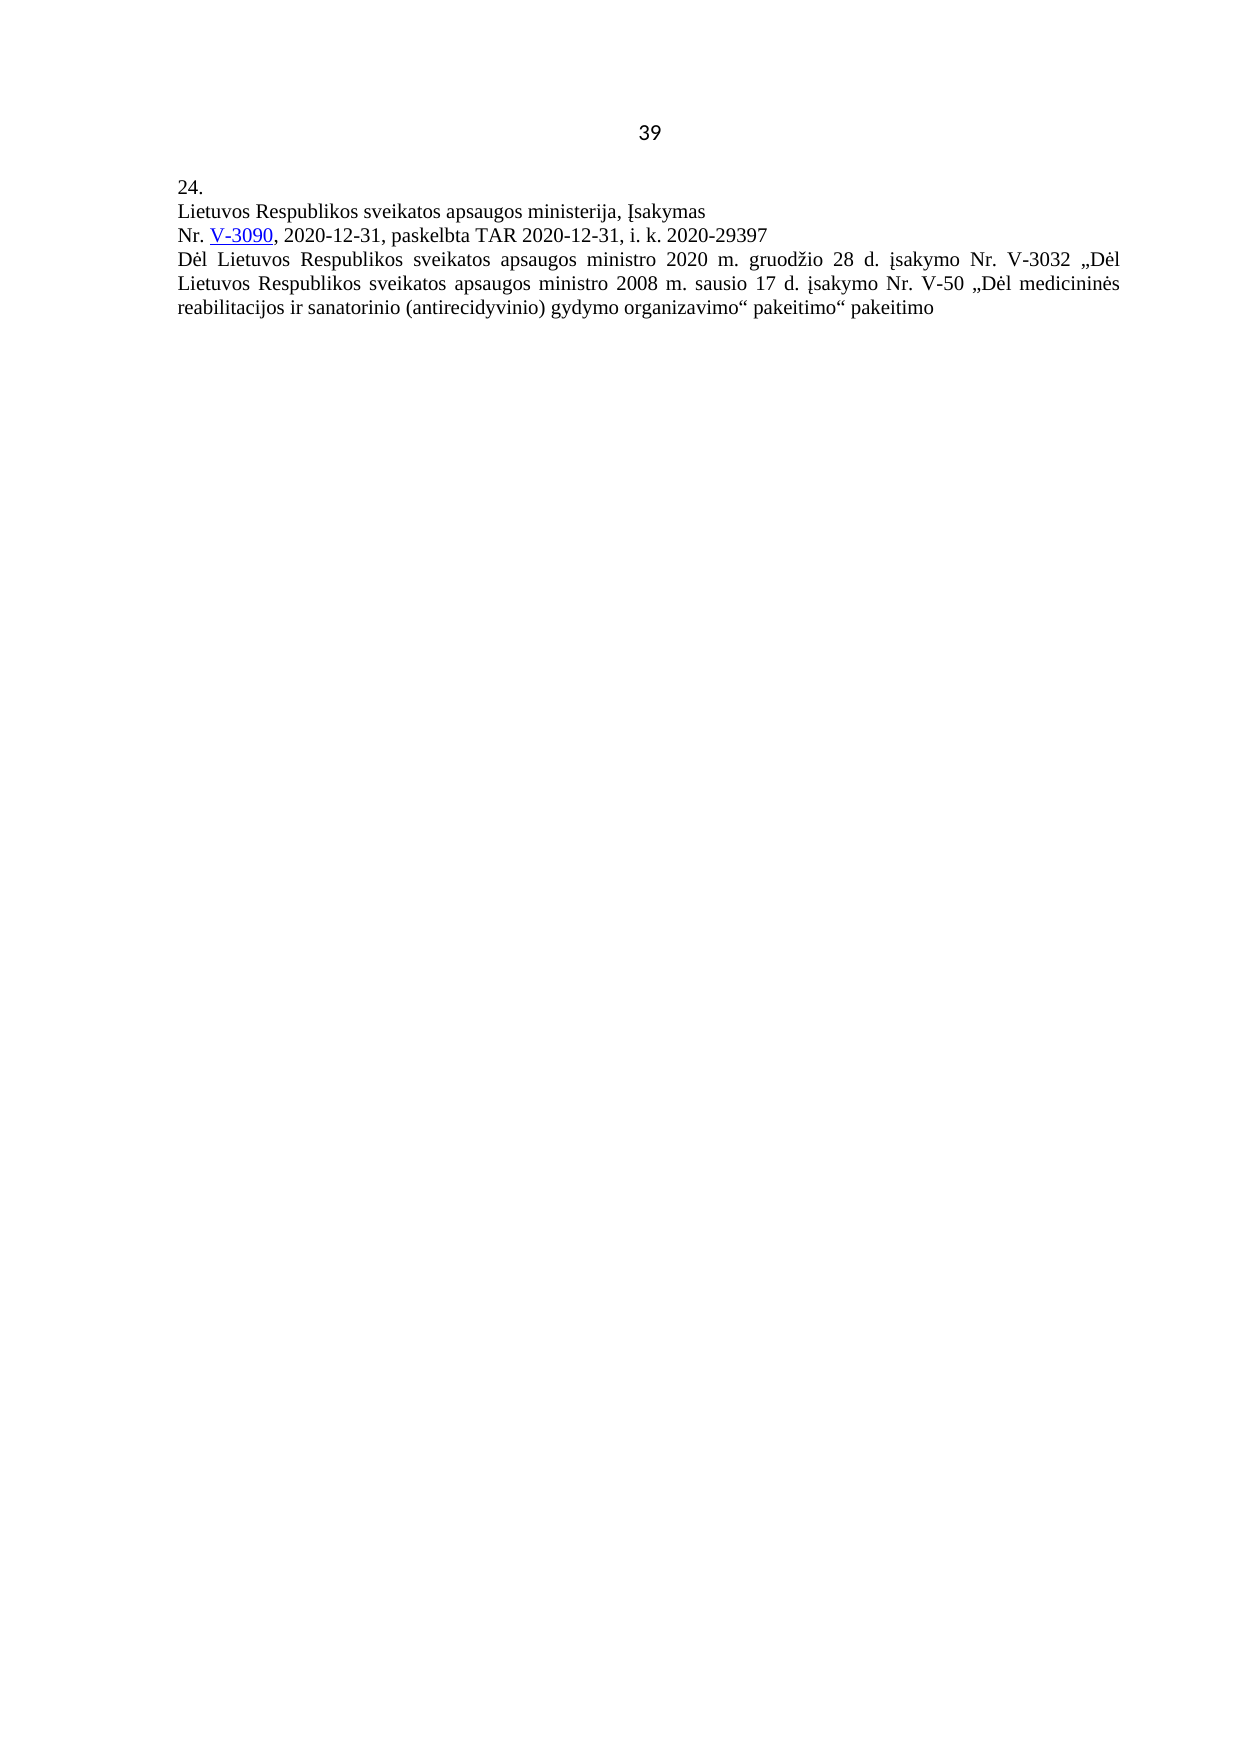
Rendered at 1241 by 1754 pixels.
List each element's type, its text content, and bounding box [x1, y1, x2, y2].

text 24. [177, 175, 1122, 199]
text Dėl Lietuvos Respublikos sveikatos apsaugos ministro 2020 m. gruodžio 28 d. įsakymo Nr. V-3032 „Dėl Lietuvos Respublikos sveikatos apsaugos ministro 2008 m. sausio 17 d. įsakymo Nr. V-50 „Dėl medicininės reabilitacijos ir sanatorinio (antirecidyvinio) gydymo organizavimo“ pakeitimo“ pakeitimo [177, 247, 1122, 319]
text Nr. V-3090, 2020-12-31, paskelbta TAR 2020-12-31, i. k. 2020-29397 [177, 223, 1122, 247]
text Lietuvos Respublikos sveikatos apsaugos ministerija, Įsakymas [177, 199, 1122, 223]
